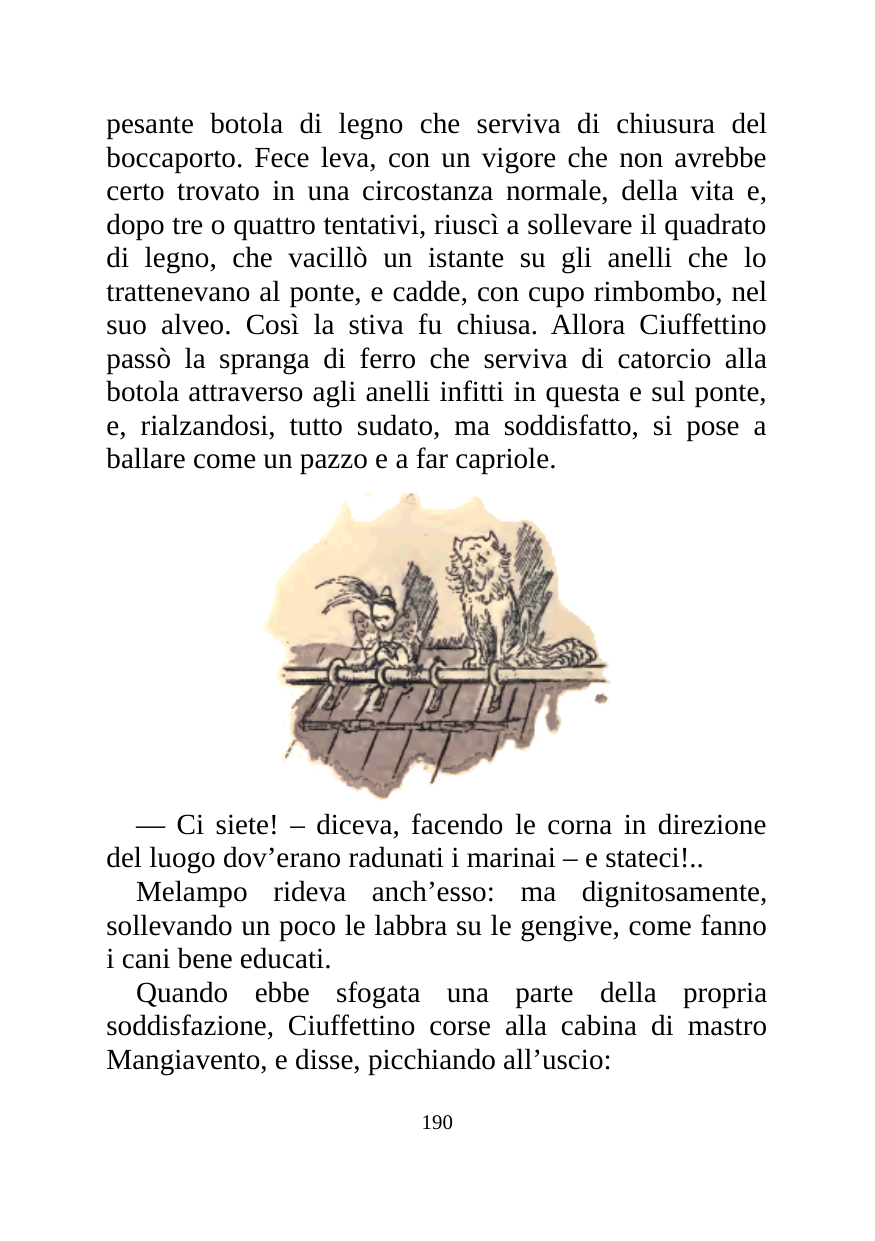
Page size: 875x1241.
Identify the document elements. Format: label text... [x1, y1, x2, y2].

text pesante botola di legno che serviva di chiusura del boccaporto. Fece leva, con un vigore che non avrebbe certo trovato in una circostanza normale, della vita e, dopo tre o quattro tentativi, riuscì a sollevare il quadrato di legno, che vacillò un istante su gli anelli che lo trattenevano al ponte, e cadde, con cupo rimbombo, nel suo alveo. Così la stiva fu chiusa. Allora Ciuffettino passò la spranga di ferro che serviva di catorcio alla botola attraverso agli anelli infitti in questa e sul ponte, e, rialzandosi, tutto sudato, ma soddisfatto, si pose a ballare come un pazzo e a far capriole. [106, 106, 768, 475]
picture [259, 475, 615, 807]
text Quando ebbe sfogata una parte della propria soddisfazione, Ciuffettino corse alla cabina di mastro Mangiavento, e disse, picchiando all’uscio: [106, 975, 768, 1075]
text — Ci siete! – diceva, facendo le corna in direzione del luogo dov’erano radunati i marinai – e stateci!.. [106, 807, 768, 874]
text Melampo rideva anch’esso: ma dignitosamente, sollevando un poco le labbra su le gengive, come fanno i cani bene educati. [106, 874, 768, 975]
